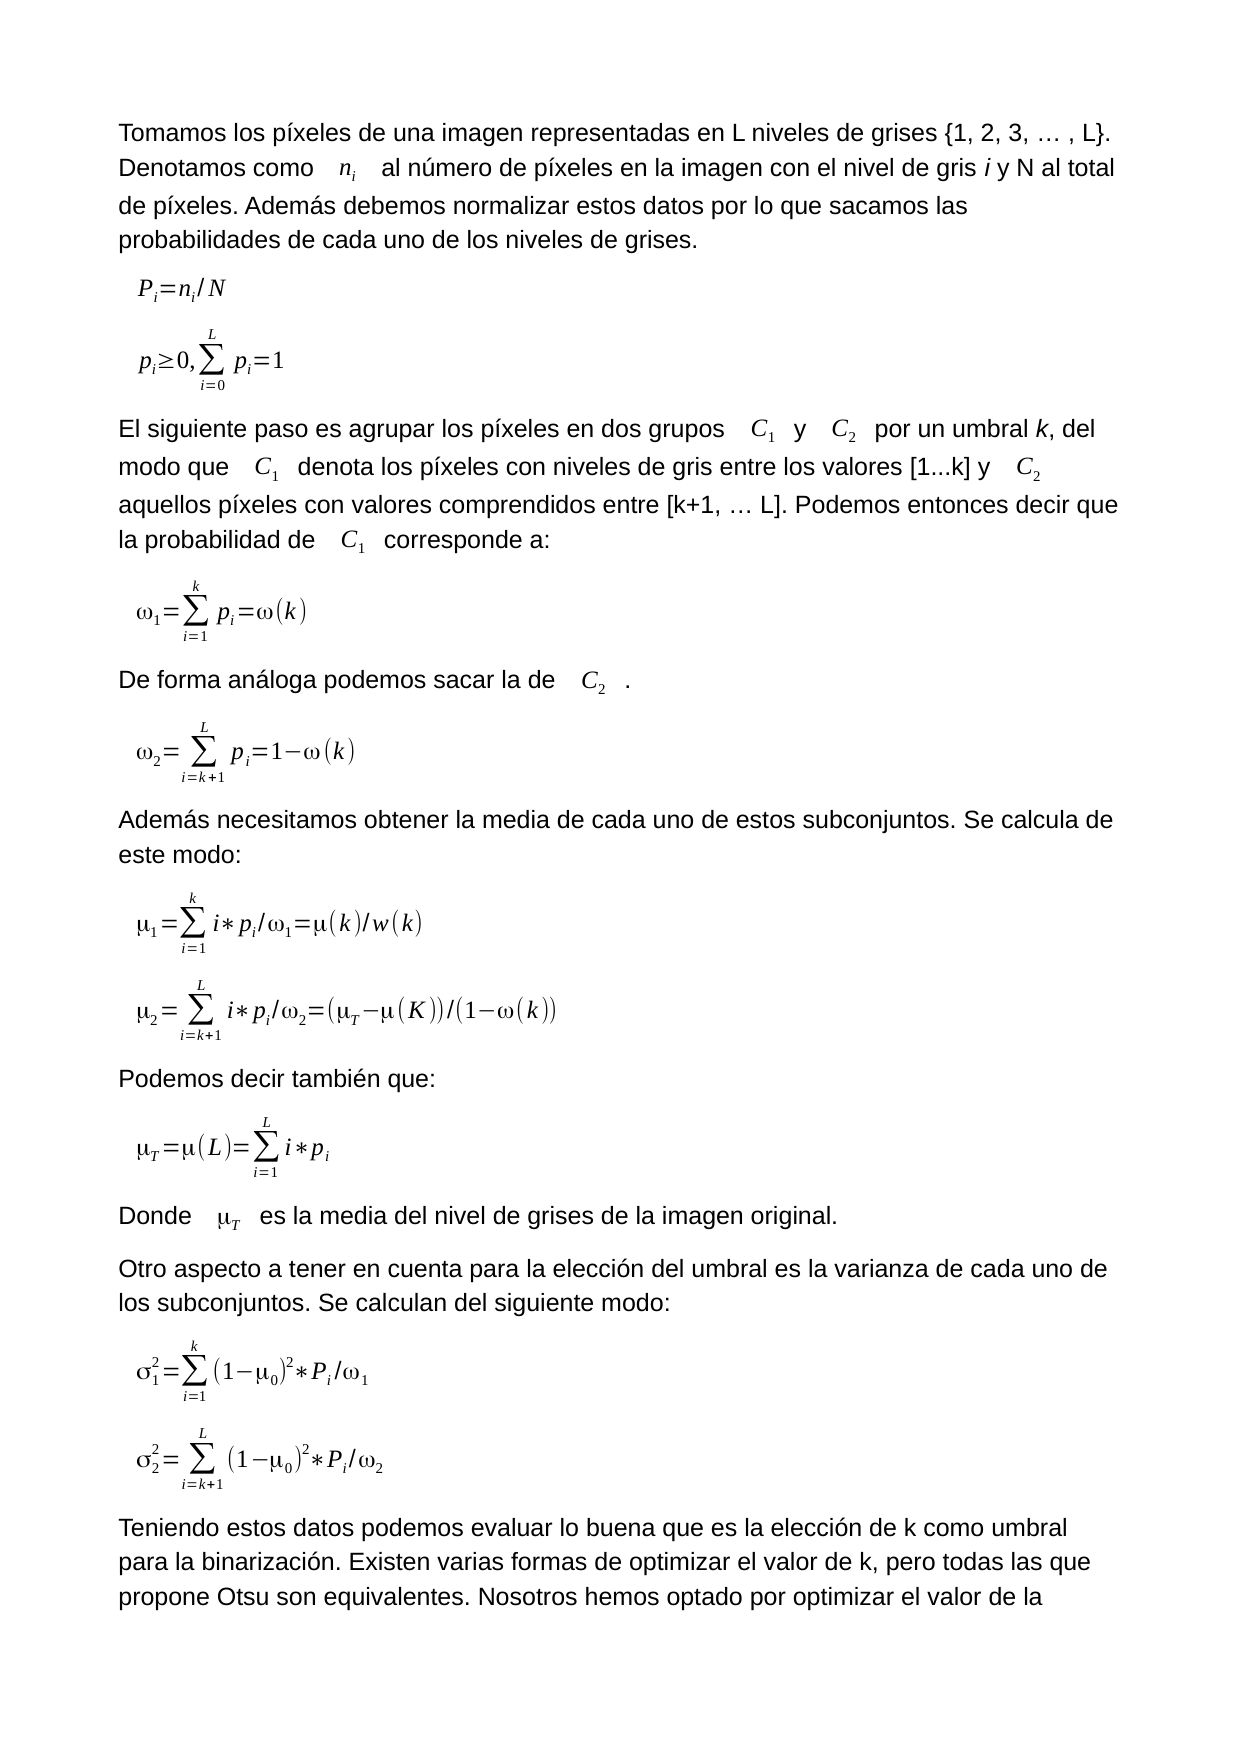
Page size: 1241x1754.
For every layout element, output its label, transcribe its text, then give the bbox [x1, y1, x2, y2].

text Teniendo estos datos podemos evaluar lo buena que es la elección de k como umbral para la binarización. Existen varias formas de optimizar el valor de k, pero todas las que propone Otsu son equivalentes. Nosotros hemos optado por optimizar el valor de la [118, 1513, 1122, 1610]
text Tomamos los píxeles de una imagen representadas en L niveles de grises {1, 2, 3, … , L}. Denotamos como al número de píxeles en la imagen con el nivel de gris i y N al total de píxeles. Además debemos normalizar estos datos por lo que sacamos las probabilidades de cada uno de los niveles de grises. [118, 118, 1122, 254]
text Podemos decir también que: [118, 1064, 1122, 1093]
text Además necesitamos obtener la media de cada uno de estos subconjuntos. Se calcula de este modo: [118, 806, 1122, 869]
text De forma análoga podemos sacar la de . [118, 665, 1122, 698]
text El siguiente paso es agrupar los píxeles en dos grupos y por un umbral k, del modo que denota los píxeles con niveles de gris entre los valores [1...k] y aquellos píxeles con valores comprendidos entre [k+1, … L]. Podemos entonces decir que la probabilidad de corresponde a: [118, 414, 1122, 557]
text Otro aspecto a tener en cuenta para la elección del umbral es la varianza de cada uno de los subconjuntos. Se calculan del siguiente modo: [118, 1254, 1122, 1317]
text Donde es la media del nivel de grises de la imagen original. [118, 1201, 1122, 1233]
